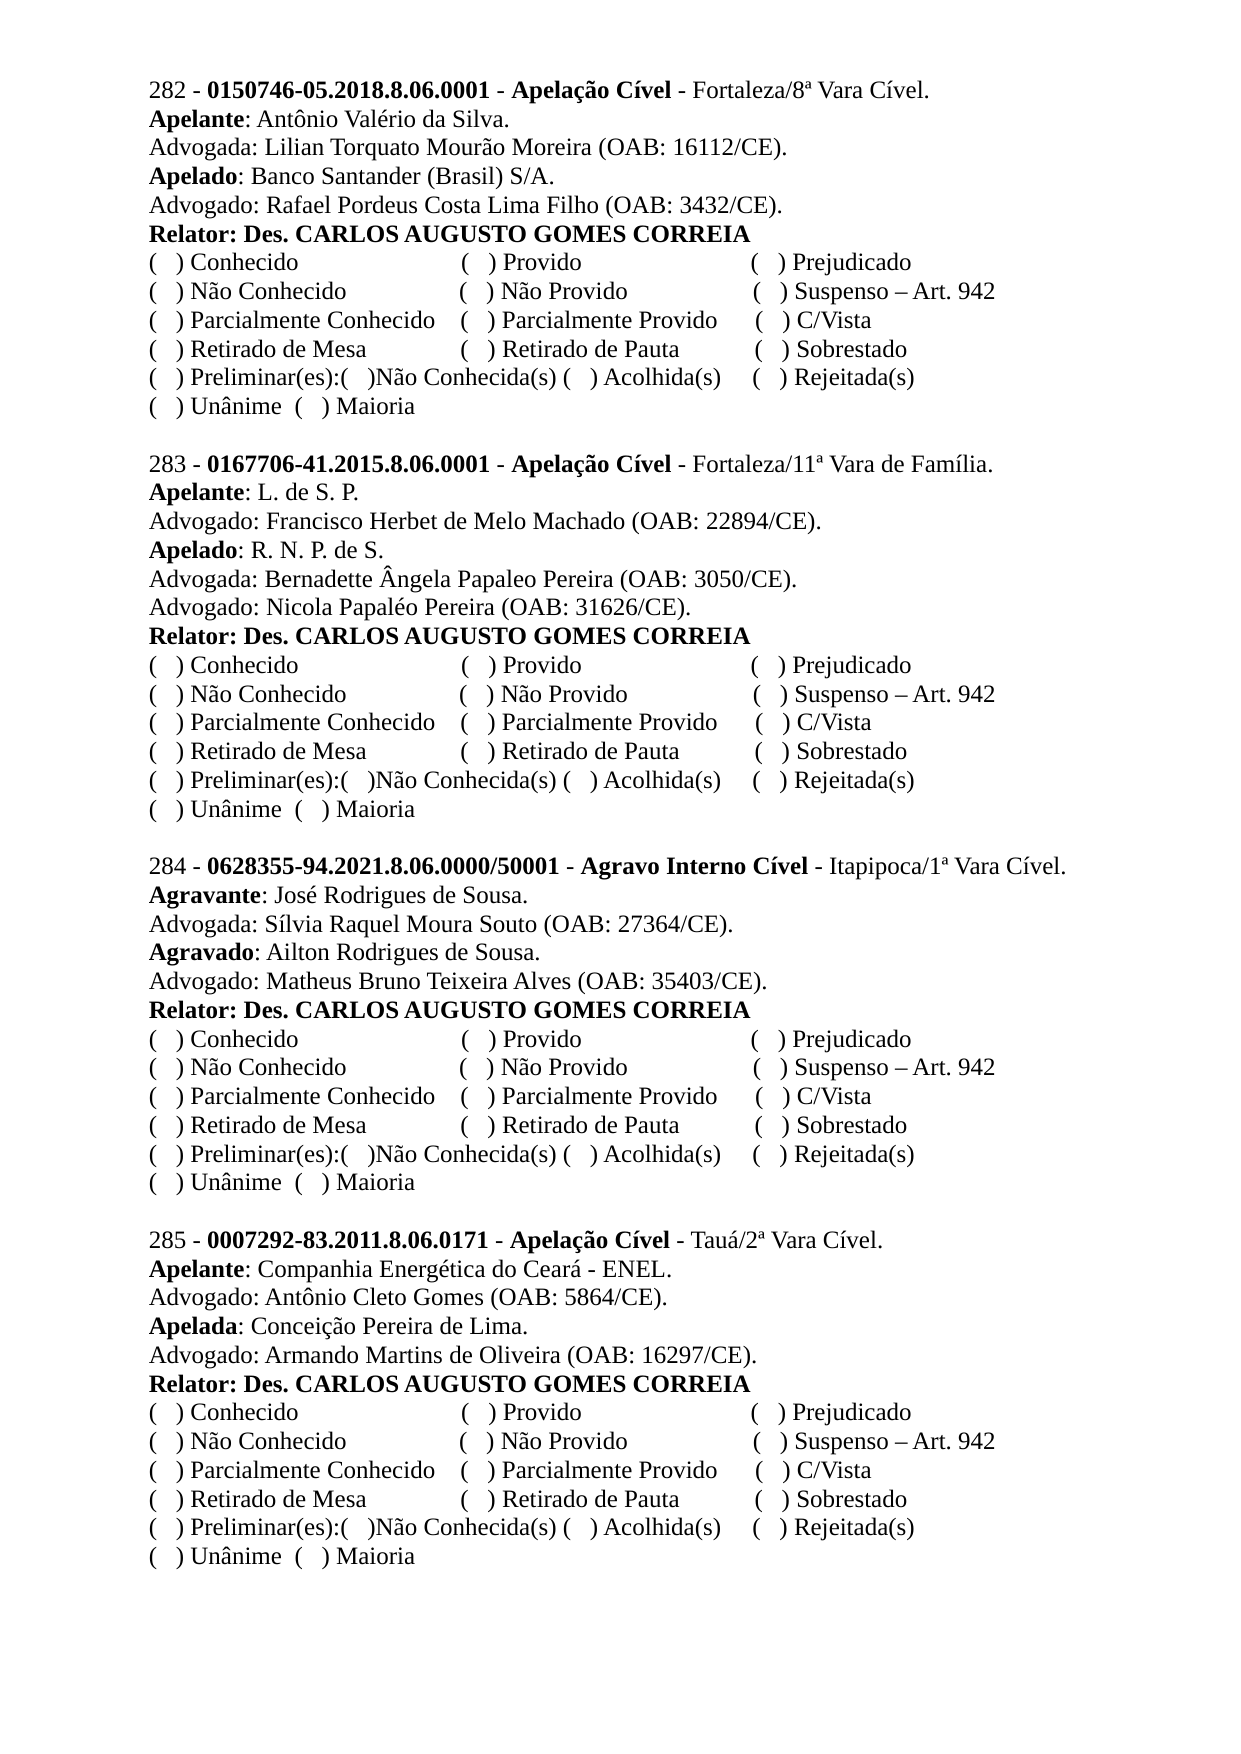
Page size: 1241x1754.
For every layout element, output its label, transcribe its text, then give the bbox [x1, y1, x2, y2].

text ( ) Unânime ( ) Maioria [148, 1541, 1158, 1570]
text ( ) Unânime ( ) Maioria [148, 1167, 1158, 1196]
text Advogado: Antônio Cleto Gomes (OAB: 5864/CE). [148, 1282, 1141, 1311]
text Agravante: José Rodrigues de Sousa. [148, 880, 1141, 909]
text ( ) Unânime ( ) Maioria [148, 391, 1158, 420]
text Advogado: Matheus Bruno Teixeira Alves (OAB: 35403/CE). [148, 966, 1141, 995]
text ( ) Retirado de Mesa ( ) Retirado de Pauta ( ) Sobrestado [148, 1484, 1158, 1512]
text Advogado: Francisco Herbet de Melo Machado (OAB: 22894/CE). [148, 506, 1141, 535]
text Relator: Des. CARLOS AUGUSTO GOMES CORREIA [148, 995, 1141, 1024]
text Agravado: Ailton Rodrigues de Sousa. [148, 937, 1141, 966]
text ( ) Parcialmente Conhecido ( ) Parcialmente Provido ( ) C/Vista [148, 707, 1158, 736]
text ( ) Não Conhecido ( ) Não Provido ( ) Suspenso – Art. 942 [148, 679, 1158, 707]
text ( ) Retirado de Mesa ( ) Retirado de Pauta ( ) Sobrestado [148, 1110, 1158, 1139]
text 285 - 0007292-83.2011.8.06.0171 - Apelação Cível - Tauá/2ª Vara Cível. [148, 1225, 1141, 1254]
text Apelado: Banco Santander (Brasil) S/A. [148, 161, 1141, 190]
text Advogado: Rafael Pordeus Costa Lima Filho (OAB: 3432/CE). [148, 190, 1141, 219]
text Advogado: Nicola Papaléo Pereira (OAB: 31626/CE). [148, 592, 1141, 621]
text ( ) Retirado de Mesa ( ) Retirado de Pauta ( ) Sobrestado [148, 736, 1158, 765]
text 284 - 0628355-94.2021.8.06.0000/50001 - Agravo Interno Cível - Itapipoca/1ª Vara Cível. [148, 851, 1141, 880]
text Advogada: Sílvia Raquel Moura Souto (OAB: 27364/CE). [148, 909, 1141, 937]
text ( ) Não Conhecido ( ) Não Provido ( ) Suspenso – Art. 942 [148, 1426, 1158, 1455]
text Advogado: Armando Martins de Oliveira (OAB: 16297/CE). [148, 1340, 1141, 1369]
text ( ) Parcialmente Conhecido ( ) Parcialmente Provido ( ) C/Vista [148, 1455, 1158, 1484]
text ( ) Parcialmente Conhecido ( ) Parcialmente Provido ( ) C/Vista [148, 305, 1158, 334]
text ( ) Preliminar(es):( )Não Conhecida(s) ( ) Acolhida(s) ( ) Rejeitada(s) [148, 765, 1158, 794]
text 283 - 0167706-41.2015.8.06.0001 - Apelação Cível - Fortaleza/11ª Vara de Família. [148, 449, 1141, 477]
text Apelante: Antônio Valério da Silva. [148, 104, 1141, 132]
text ( ) Não Conhecido ( ) Não Provido ( ) Suspenso – Art. 942 [148, 1052, 1158, 1081]
text Apelado: R. N. P. de S. [148, 535, 1141, 564]
text ( ) Não Conhecido ( ) Não Provido ( ) Suspenso – Art. 942 [148, 276, 1158, 305]
text Advogada: Lilian Torquato Mourão Moreira (OAB: 16112/CE). [148, 132, 1141, 161]
text Relator: Des. CARLOS AUGUSTO GOMES CORREIA [148, 1369, 1141, 1397]
text Advogada: Bernadette Ângela Papaleo Pereira (OAB: 3050/CE). [148, 564, 1141, 592]
text ( ) Parcialmente Conhecido ( ) Parcialmente Provido ( ) C/Vista [148, 1081, 1158, 1110]
text ( ) Preliminar(es):( )Não Conhecida(s) ( ) Acolhida(s) ( ) Rejeitada(s) [148, 362, 1158, 391]
text 282 - 0150746-05.2018.8.06.0001 - Apelação Cível - Fortaleza/8ª Vara Cível. [148, 75, 1141, 104]
text Relator: Des. CARLOS AUGUSTO GOMES CORREIA [148, 621, 1141, 650]
text ( ) Conhecido ( ) Provido ( ) Prejudicado [148, 650, 1141, 679]
text ( ) Unânime ( ) Maioria [148, 794, 1158, 822]
text ( ) Conhecido ( ) Provido ( ) Prejudicado [148, 1024, 1141, 1052]
text ( ) Retirado de Mesa ( ) Retirado de Pauta ( ) Sobrestado [148, 334, 1158, 362]
text Apelada: Conceição Pereira de Lima. [148, 1311, 1141, 1340]
text ( ) Preliminar(es):( )Não Conhecida(s) ( ) Acolhida(s) ( ) Rejeitada(s) [148, 1139, 1158, 1167]
text Apelante: Companhia Energética do Ceará - ENEL. [148, 1254, 1141, 1282]
text ( ) Preliminar(es):( )Não Conhecida(s) ( ) Acolhida(s) ( ) Rejeitada(s) [148, 1512, 1158, 1541]
text Apelante: L. de S. P. [148, 477, 1141, 506]
text ( ) Conhecido ( ) Provido ( ) Prejudicado [148, 247, 1141, 276]
text Relator: Des. CARLOS AUGUSTO GOMES CORREIA [148, 219, 1141, 247]
text ( ) Conhecido ( ) Provido ( ) Prejudicado [148, 1397, 1141, 1426]
